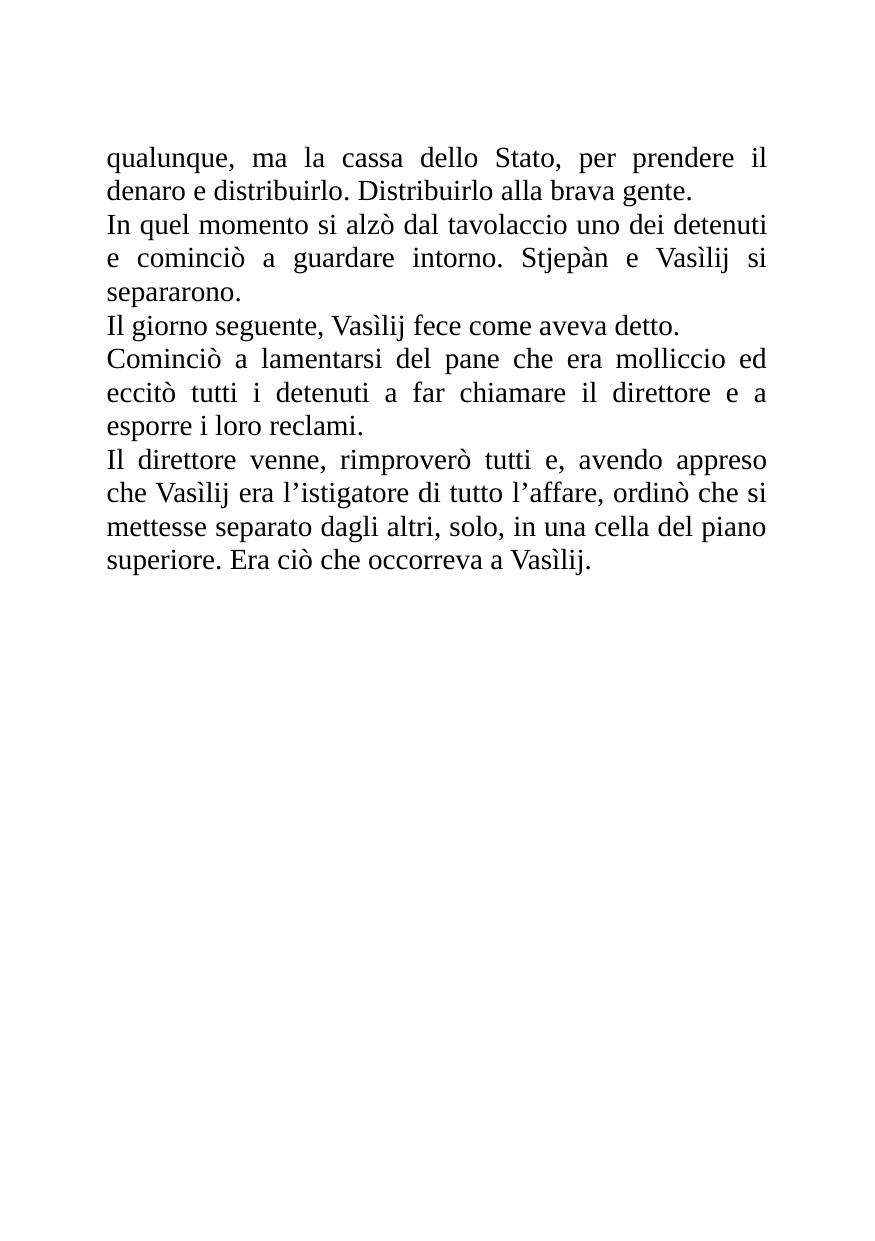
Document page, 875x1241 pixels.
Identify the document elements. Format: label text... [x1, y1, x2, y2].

text Cominciò a lamentarsi del pane che era molliccio ed eccitò tutti i detenuti a far chiamare il direttore e a esporre i loro reclami. [106, 341, 768, 442]
text Il giorno seguente, Vasìlij fece come aveva detto. [106, 308, 768, 341]
text In quel momento si alzò dal tavolaccio uno dei detenuti e cominciò a guardare intorno. Stjepàn e Vasìlij si separarono. [106, 207, 768, 308]
text qualunque, ma la cassa dello Stato, per prendere il denaro e distribuirlo. Distribuirlo alla brava gente. [106, 140, 768, 207]
text Il direttore venne, rimproverò tutti e, avendo appreso che Vasìlij era l’istigatore di tutto l’affare, ordinò che si mettesse separato dagli altri, solo, in una cella del piano superiore. Era ciò che occorreva a Vasìlij. [106, 442, 768, 576]
